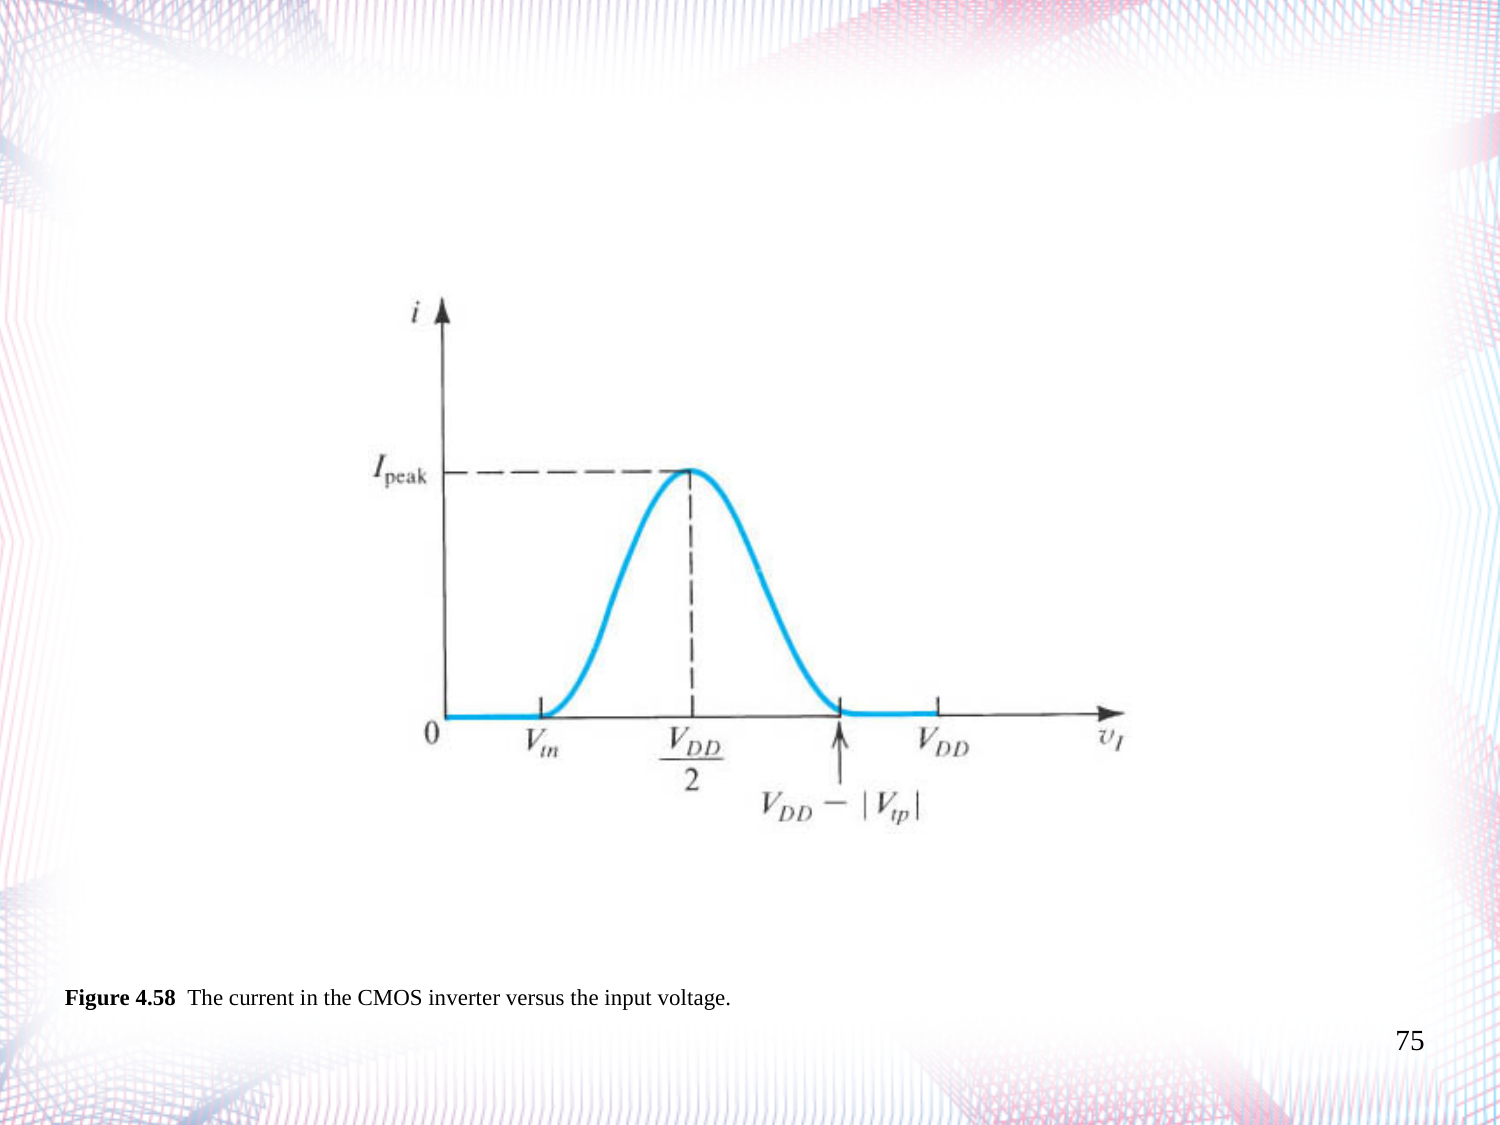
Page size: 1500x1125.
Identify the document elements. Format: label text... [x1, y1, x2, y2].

text_box Figure 4.58 The current in the CMOS inverter versus the input voltage. [49, 975, 1213, 1018]
picture [0, 0, 1500, 1125]
